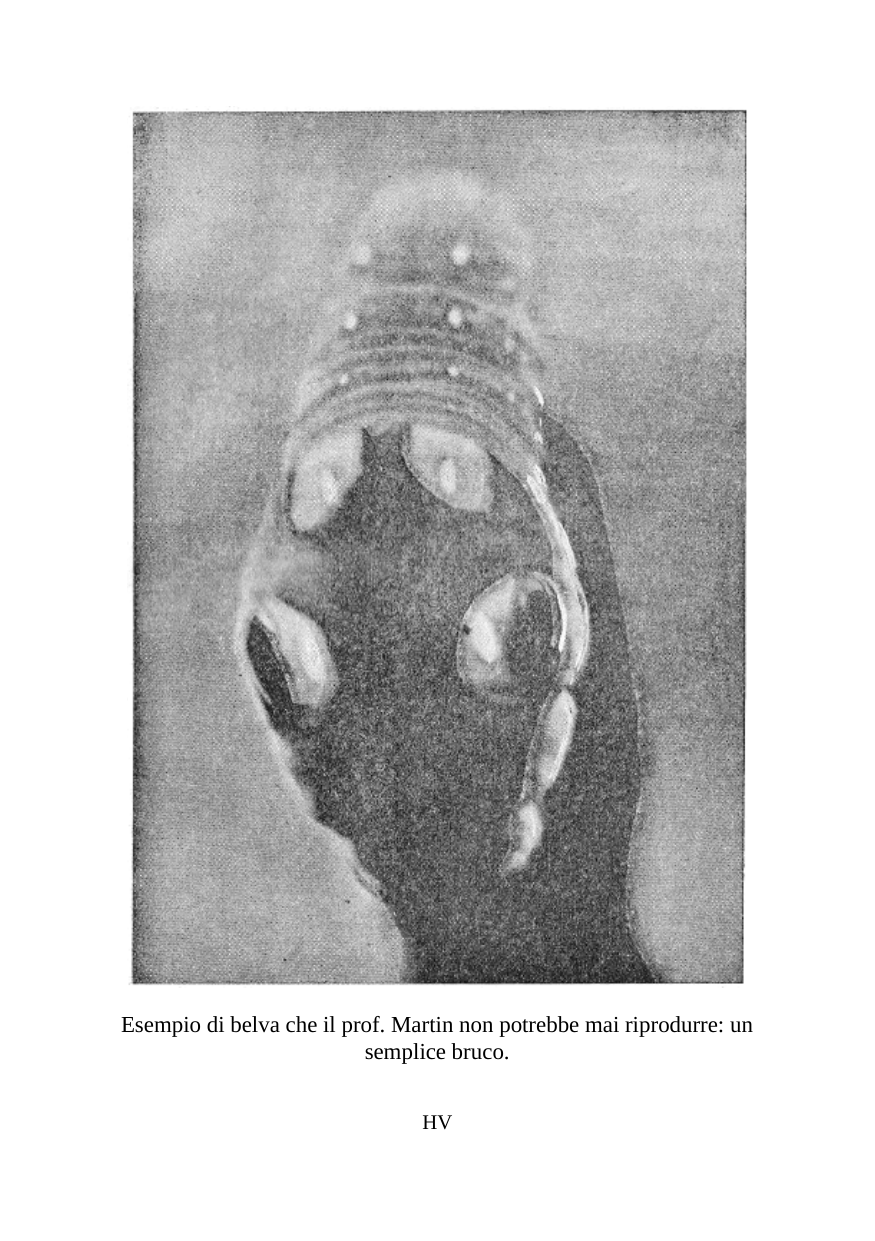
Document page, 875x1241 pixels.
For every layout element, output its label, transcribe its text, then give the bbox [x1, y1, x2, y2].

table_cell Esempio di belva che il prof. Martin non potrebbe mai riprodurre: un semplice bruco. [106, 1011, 768, 1064]
picture [127, 106, 748, 988]
table_header [748, 106, 768, 987]
table_header [106, 988, 768, 1011]
table_header [106, 106, 127, 987]
